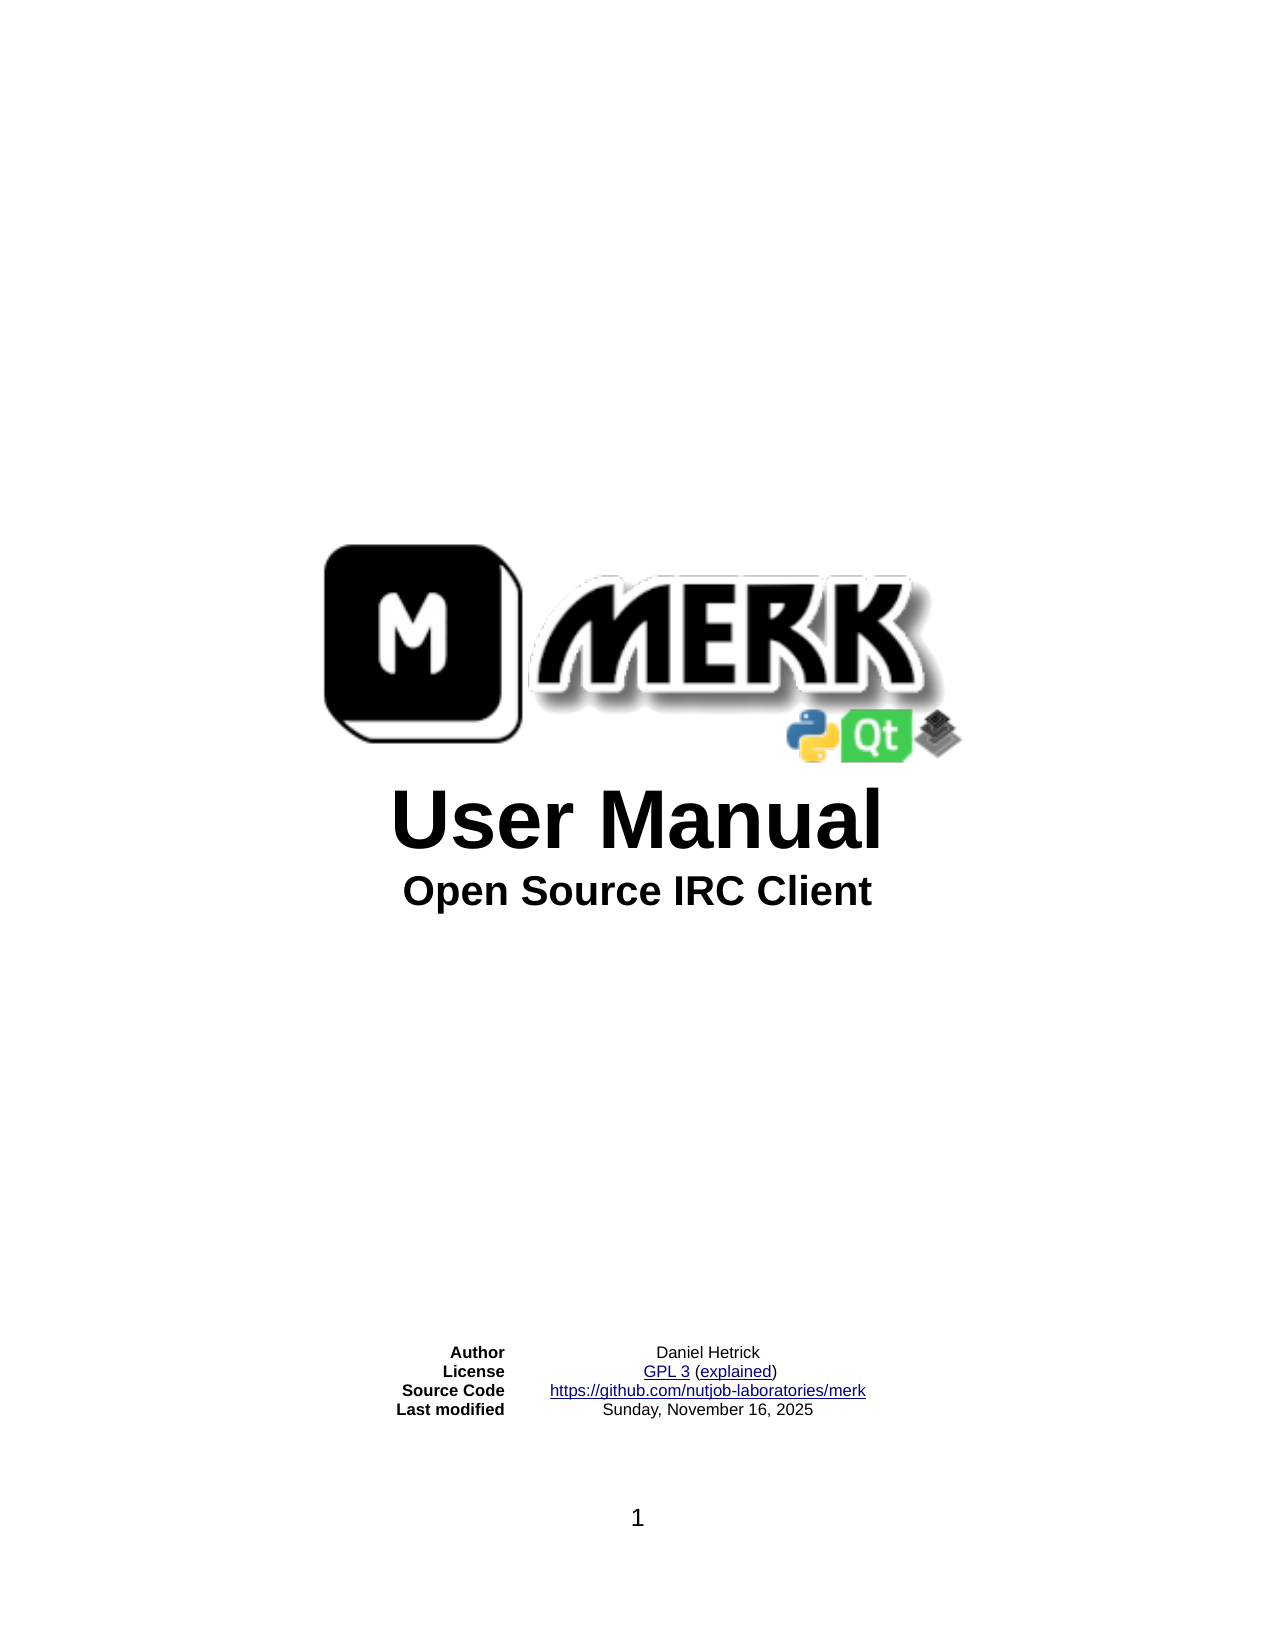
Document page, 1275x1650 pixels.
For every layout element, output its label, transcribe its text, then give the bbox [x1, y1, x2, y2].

text Open Source IRC Client [118, 866, 1157, 914]
table_cell License [378, 1362, 518, 1381]
picture [304, 520, 971, 771]
table_cell Source Code [378, 1381, 518, 1400]
table_cell https://github.com/nutjob-laboratories/merk [519, 1381, 897, 1400]
table_header Daniel Hetrick [519, 1343, 897, 1362]
table_cell Sunday, November 16, 2025 [519, 1400, 897, 1419]
table_header Author [378, 1343, 518, 1362]
table_cell Last modified [378, 1400, 518, 1419]
text User Manual [118, 771, 1157, 866]
table_cell GPL 3 (explained) [519, 1362, 897, 1381]
